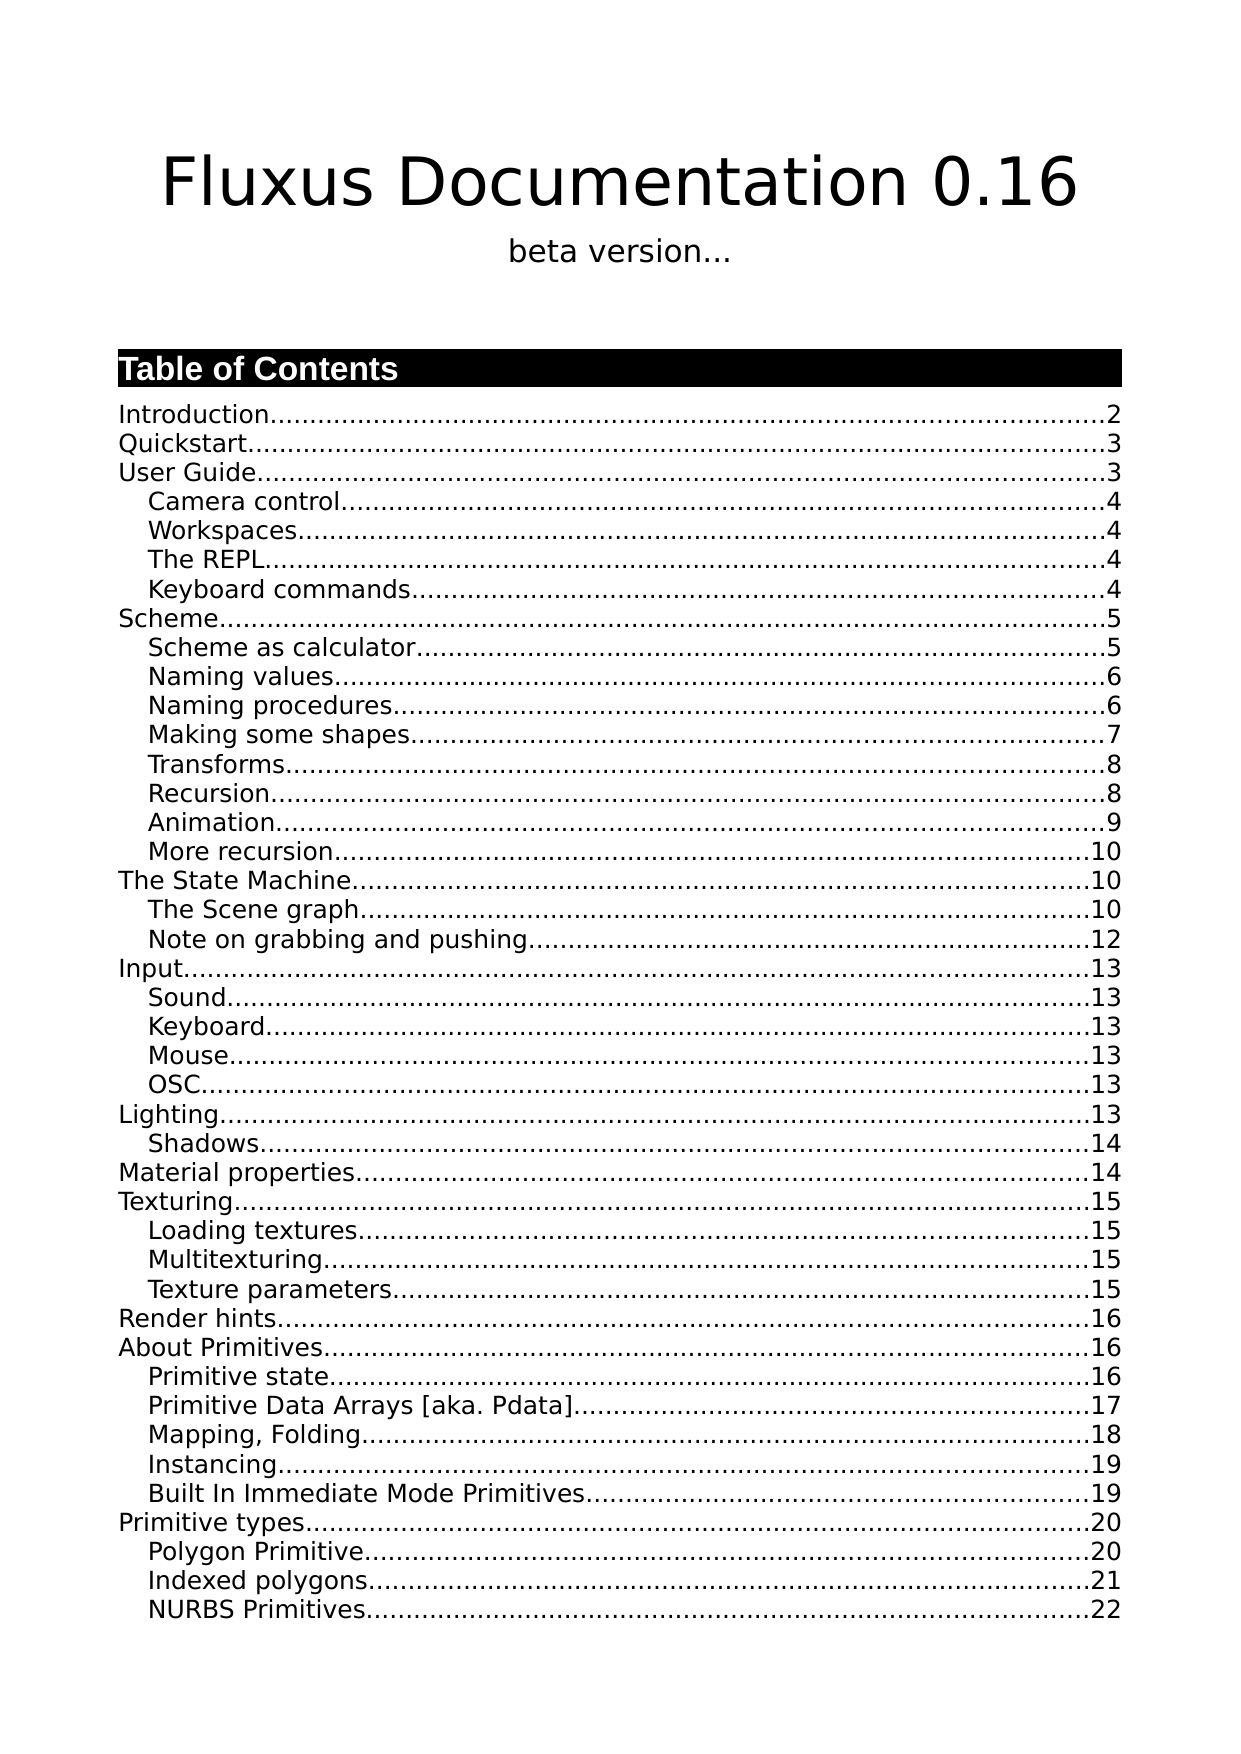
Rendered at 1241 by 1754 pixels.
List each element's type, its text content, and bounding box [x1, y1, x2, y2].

text Primitive types 20 [118, 1508, 1122, 1537]
text Naming procedures 6 [148, 692, 1122, 721]
text Recursion 8 [148, 779, 1122, 808]
text Scheme 5 [118, 604, 1122, 633]
subtitle Table of Contents [118, 349, 1122, 387]
text About Primitives 16 [118, 1333, 1122, 1362]
text Camera control 4 [148, 487, 1122, 517]
text NURBS Primitives 22 [148, 1596, 1122, 1625]
text Input 13 [118, 954, 1122, 983]
text Primitive Data Arrays [aka. Pdata] 17 [148, 1392, 1122, 1421]
text beta version... [118, 233, 1122, 269]
text Render hints 16 [118, 1304, 1122, 1333]
text Built In Immediate Mode Primitives 19 [148, 1479, 1122, 1508]
text OSC 13 [148, 1071, 1122, 1100]
text The REPL 4 [148, 546, 1122, 575]
text Mouse 13 [148, 1042, 1122, 1071]
text Polygon Primitive 20 [148, 1537, 1122, 1567]
text Keyboard commands 4 [148, 575, 1122, 604]
text Animation 9 [148, 808, 1122, 837]
subtitle Fluxus Documentation 0.16 [118, 143, 1122, 221]
text Indexed polygons 21 [148, 1567, 1122, 1596]
text User Guide 3 [118, 458, 1122, 487]
text Quickstart 3 [118, 429, 1122, 458]
text The Scene graph 10 [148, 896, 1122, 925]
text Note on grabbing and pushing 12 [148, 925, 1122, 954]
text Naming values 6 [148, 662, 1122, 692]
text Texturing 15 [118, 1187, 1122, 1217]
text Lighting 13 [118, 1100, 1122, 1129]
text More recursion 10 [148, 837, 1122, 867]
text Making some shapes 7 [148, 721, 1122, 750]
text The State Machine 10 [118, 867, 1122, 896]
text Workspaces 4 [148, 517, 1122, 546]
text Texture parameters 15 [148, 1275, 1122, 1304]
text Sound 13 [148, 983, 1122, 1012]
text Instancing 19 [148, 1450, 1122, 1479]
text Material properties 14 [118, 1158, 1122, 1187]
text Scheme as calculator 5 [148, 633, 1122, 662]
text Shadows 14 [148, 1129, 1122, 1158]
text Transforms 8 [148, 750, 1122, 779]
text Multitexturing 15 [148, 1246, 1122, 1275]
text Primitive state 16 [148, 1362, 1122, 1392]
text Mapping, Folding 18 [148, 1421, 1122, 1450]
text Introduction 2 [118, 400, 1122, 429]
text Loading textures 15 [148, 1217, 1122, 1246]
text Keyboard 13 [148, 1012, 1122, 1042]
